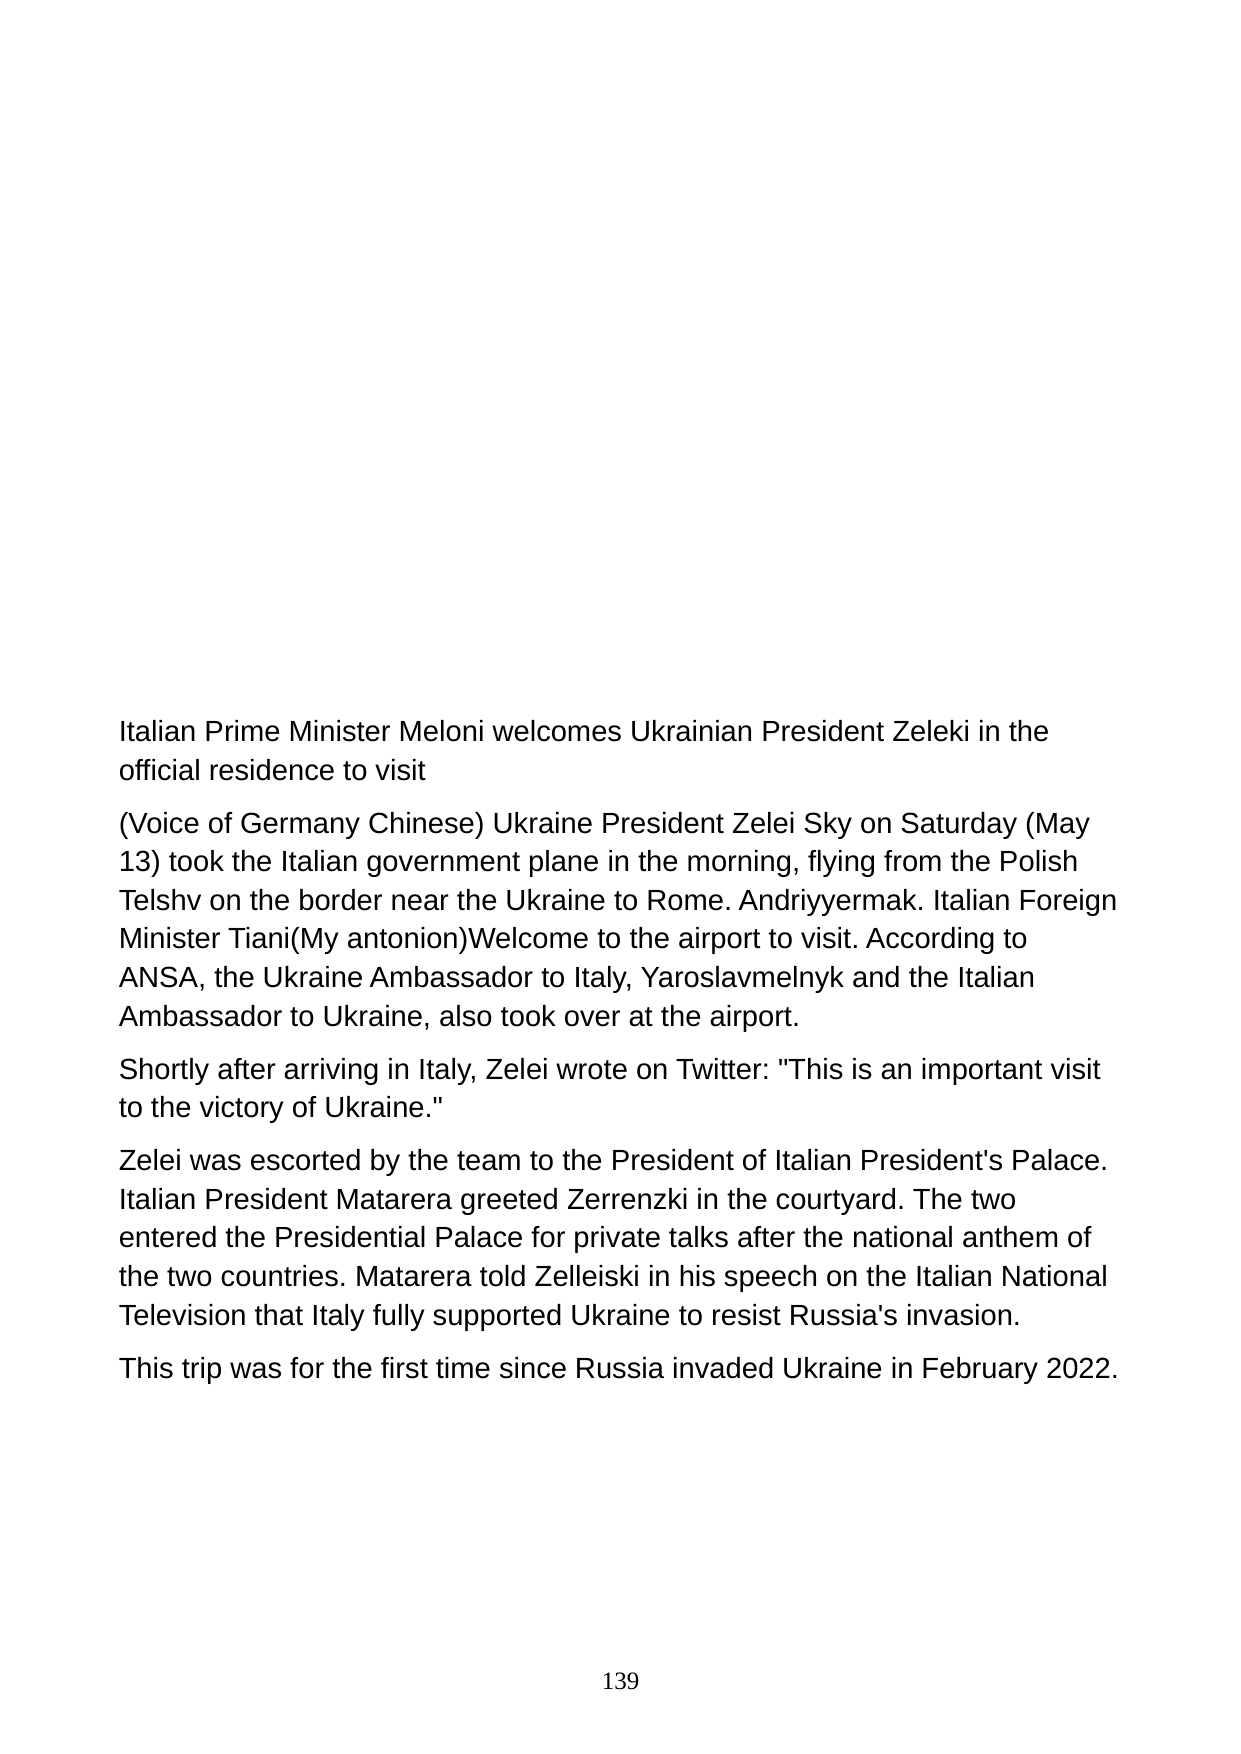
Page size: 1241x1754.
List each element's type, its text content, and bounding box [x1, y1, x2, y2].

text This trip was for the first time since Russia invaded Ukraine in February 2022. [118, 1351, 1122, 1384]
text Italian Prime Minister Meloni welcomes Ukrainian President Zeleki in the official residence to visit [118, 118, 1122, 786]
text Zelei was escorted by the team to the President of Italian President's Palace. Italian President Matarera greeted Zerrenzki in the courtyard. The two entered the Presidential Palace for private talks after the national anthem of the two countries. Matarera told Zelleiski in his speech on the Italian National Television that Italy fully supported Ukraine to resist Russia's invasion. [118, 1143, 1122, 1331]
text (Voice of Germany Chinese) Ukraine President Zelei Sky on Saturday (May 13) took the Italian government plane in the morning, flying from the Polish Telshv on the border near the Ukraine to Rome. Andriyyermak. Italian Foreign Minister Tiani(My antonion)Welcome to the airport to visit. According to ANSA, the Ukraine Ambassador to Italy, Yaroslavmelnyk and the Italian Ambassador to Ukraine, also took over at the airport. [118, 806, 1122, 1032]
text Shortly after arriving in Italy, Zelei wrote on Twitter: "This is an important visit to the victory of Ukraine." [118, 1052, 1122, 1124]
